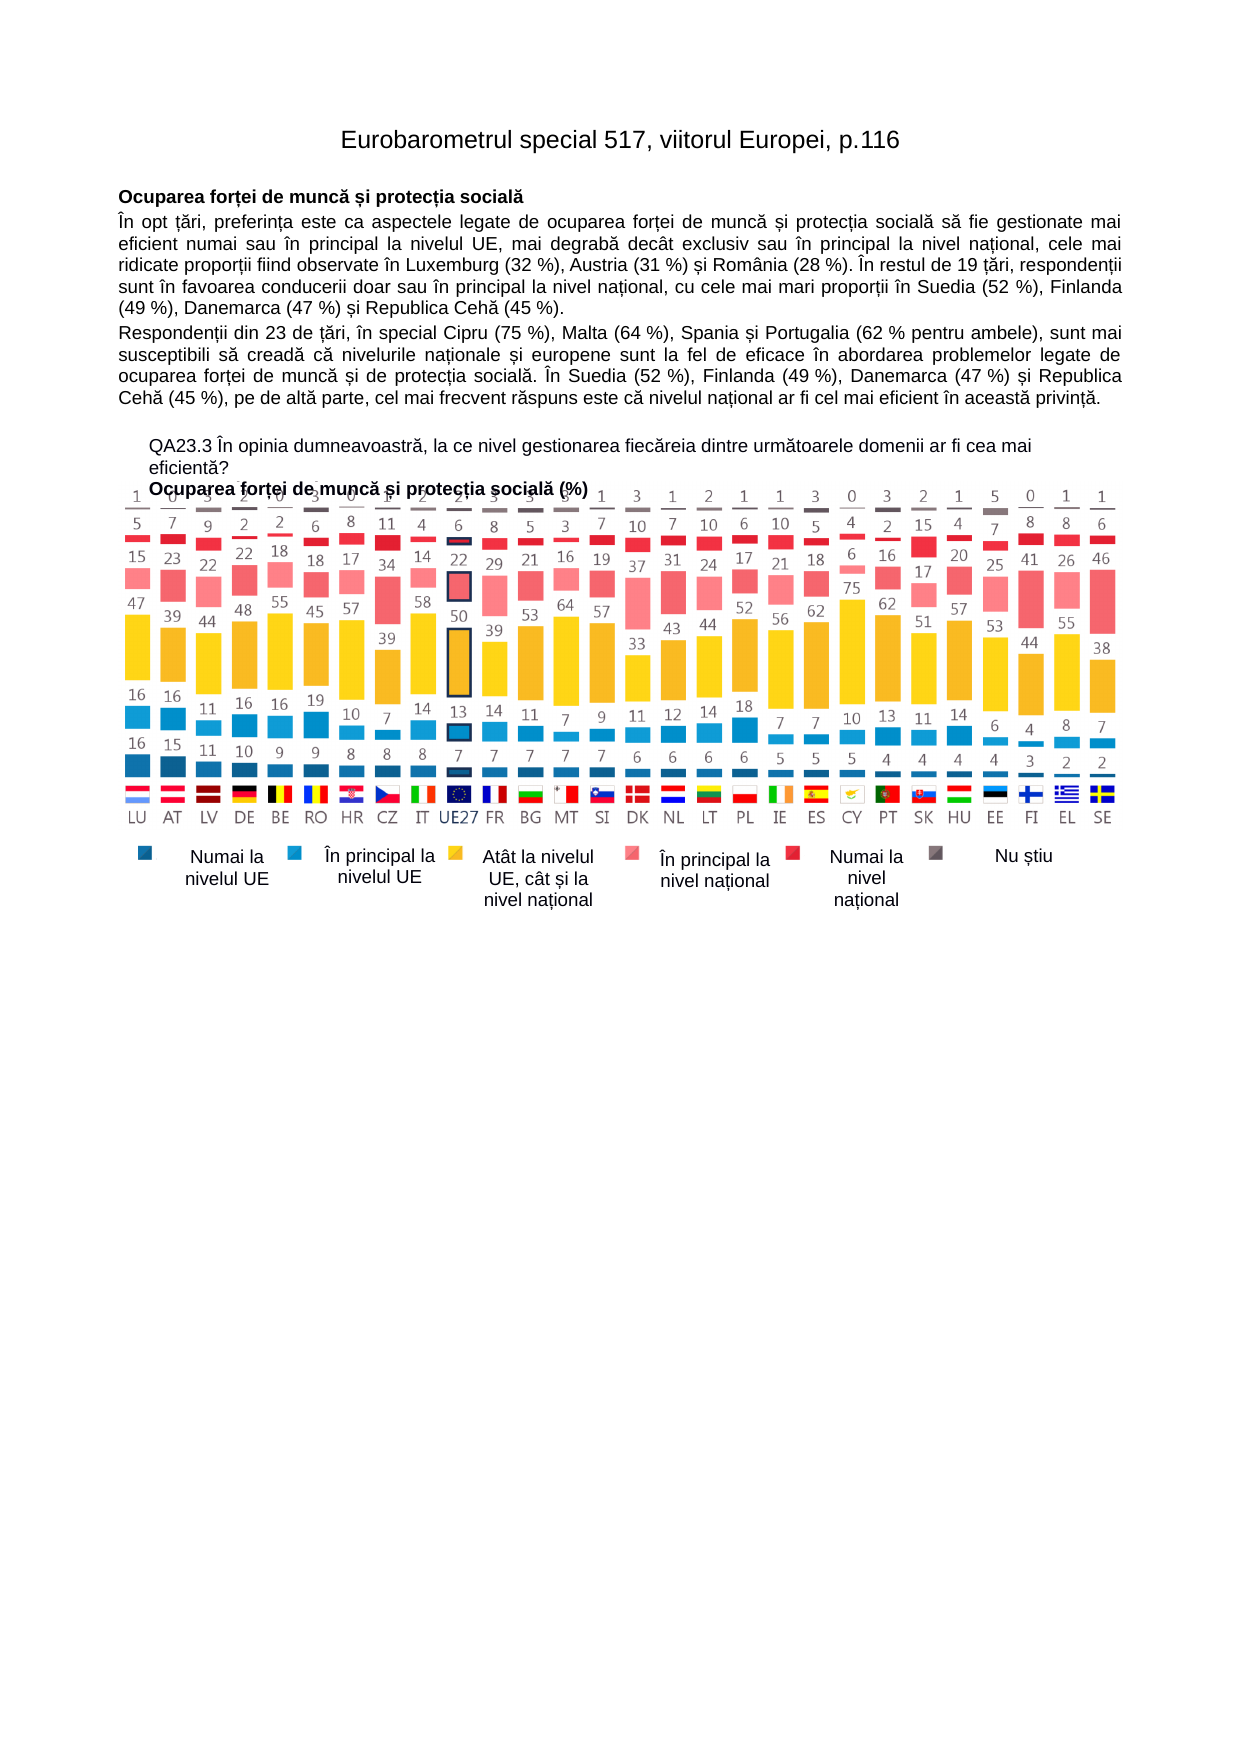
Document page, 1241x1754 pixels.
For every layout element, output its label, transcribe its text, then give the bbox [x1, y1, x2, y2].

text Respondenții din 23 de țări, în special Cipru (75 %), Malta (64 %), Spania și Portugalia (62 % pentru ambele), sunt mai susceptibili să creadă că nivelurile naționale și europene sunt la fel de eficace în abordarea problemelor legate de ocuparea forței de muncă și de protecția socială. În Suedia (52 %), Finlanda (49 %), Danemarca (47 %) și Republica Cehă (45 %), pe de altă parte, cel mai frecvent răspuns este că nivelul național ar fi cel mai eficient în această privință. [118, 322, 1122, 408]
picture [118, 481, 1123, 881]
text În opt țări, preferința este ca aspectele legate de ocuparea forței de muncă și protecția socială să fie gestionate mai eficient numai sau în principal la nivelul UE, mai degrabă decât exclusiv sau în principal la nivel național, cele mai ridicate proporții fiind observate în Luxemburg (32 %), Austria (31 %) și România (28 %). În restul de 19 țări, respondenții sunt în favoarea conducerii doar sau în principal la nivel național, cu cele mai mari proporții în Suedia (52 %), Finlanda (49 %), Danemarca (47 %) și Republica Cehă (45 %). [118, 211, 1122, 319]
text Ocuparea forței de muncă și protecția socială [118, 186, 1122, 208]
